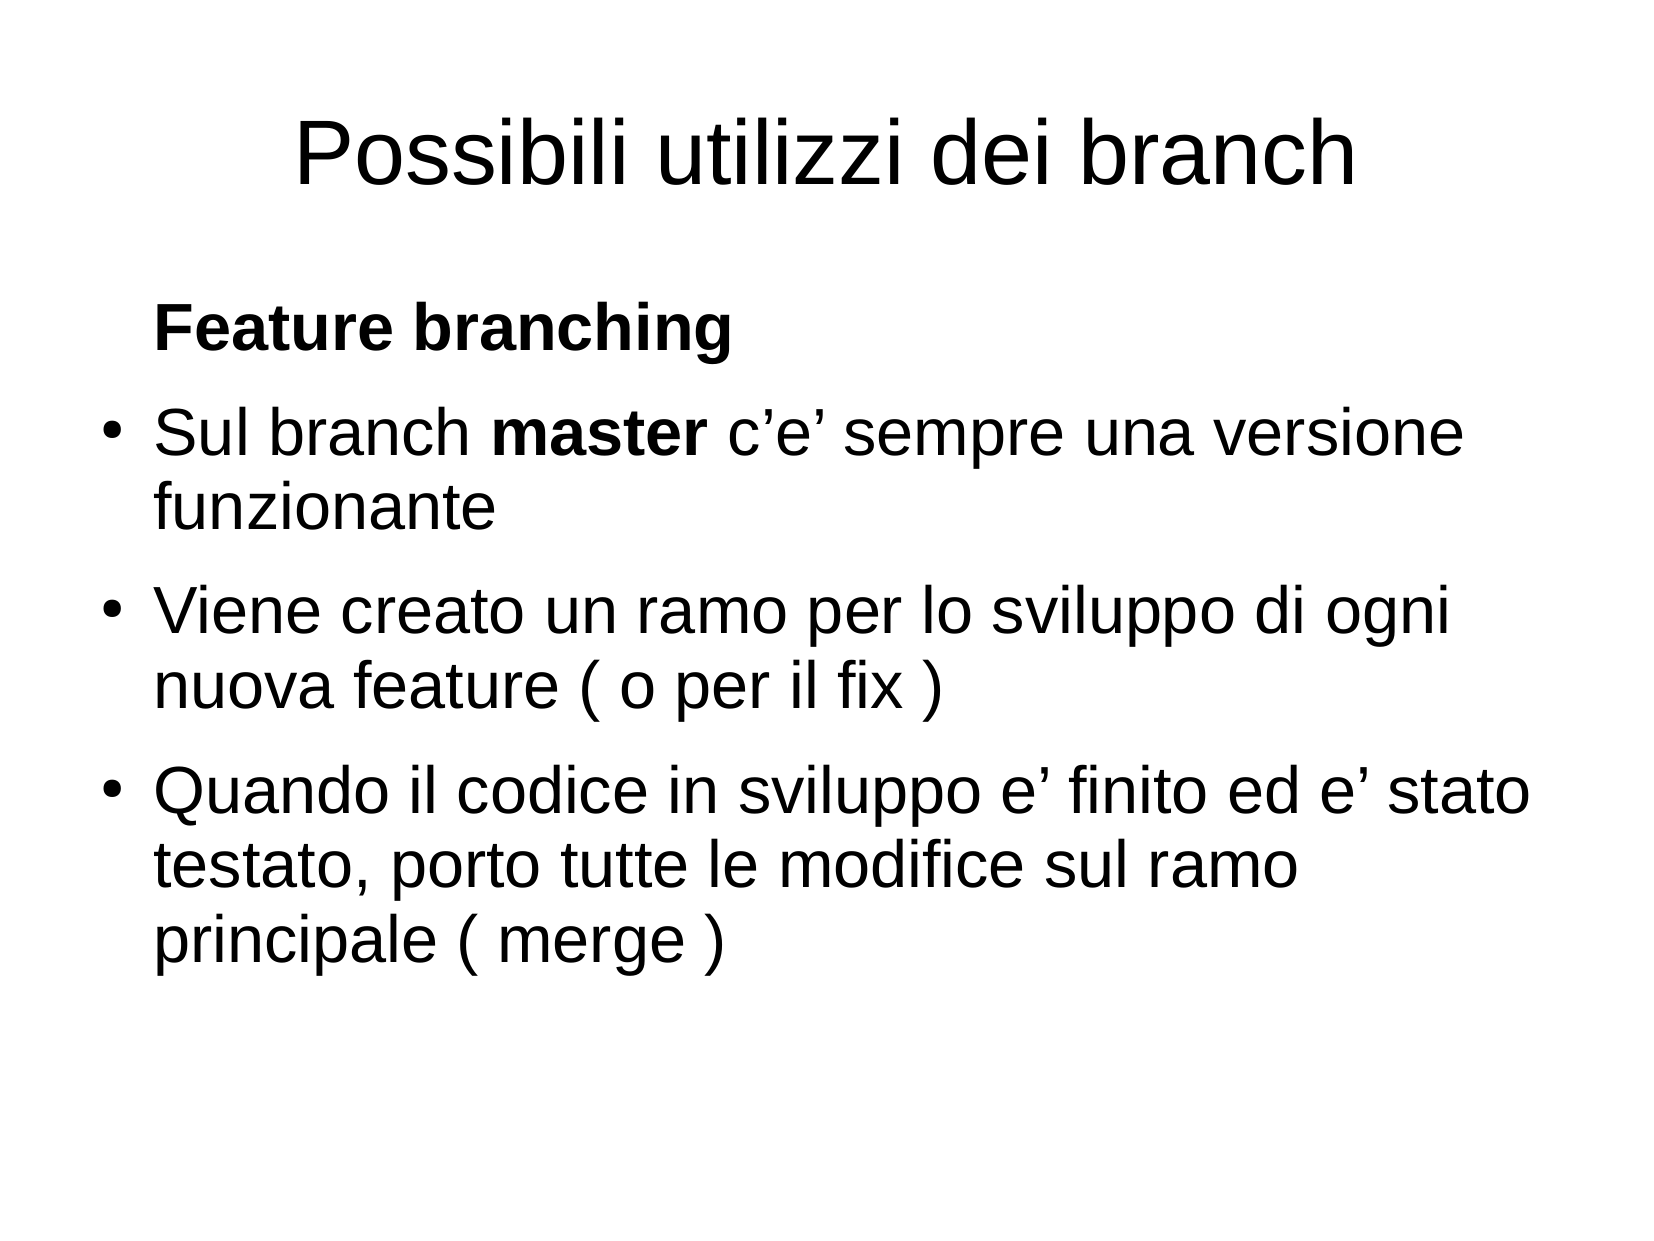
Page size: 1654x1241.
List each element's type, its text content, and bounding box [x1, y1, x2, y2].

title Possibili utilizzi dei branch [82, 49, 1571, 257]
list Feature branching Sul branch master c’e’ sempre una versione funzionante Viene creato un ramo per lo sviluppo di ogni nuova feature ( o per il fix ) Quando il codice in sviluppo e’ finito ed e’ stato testato, porto tutte le modifice sul ramo principale ( merge ) [82, 290, 1571, 1010]
